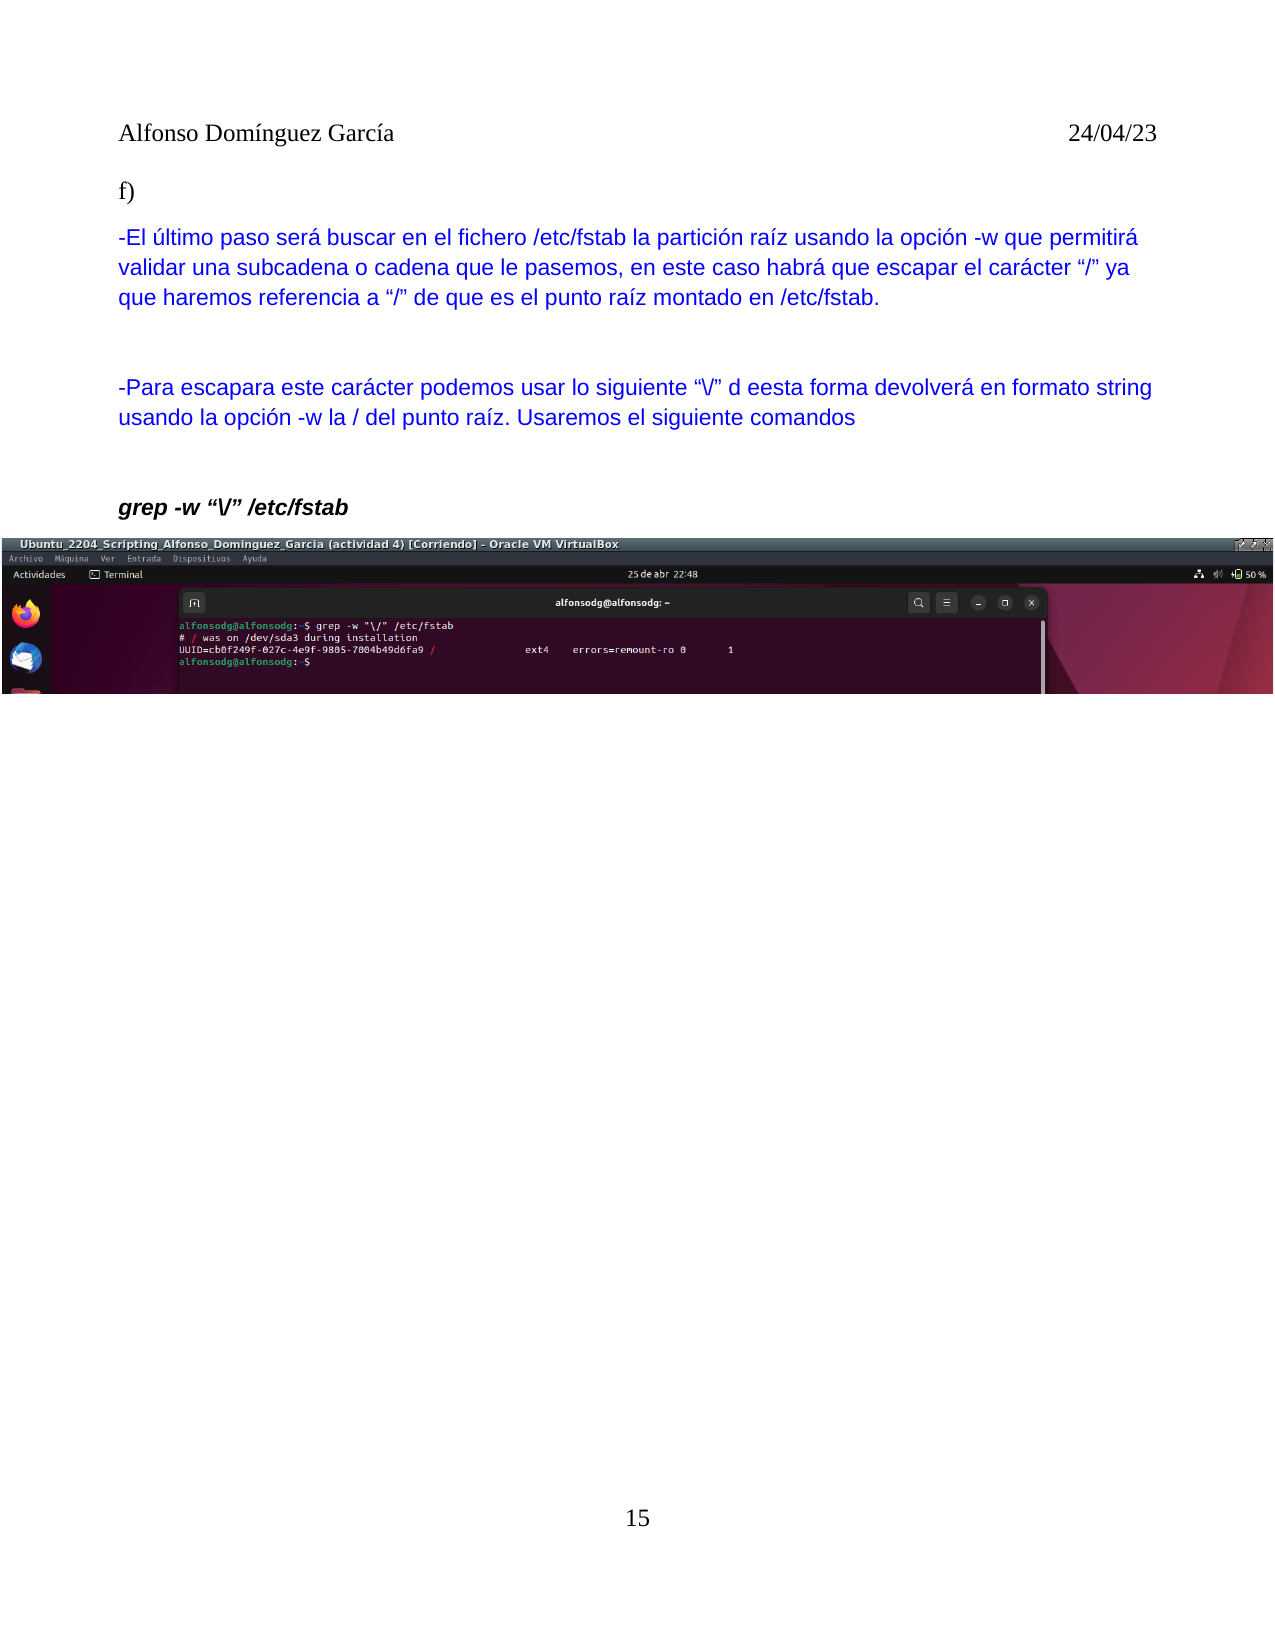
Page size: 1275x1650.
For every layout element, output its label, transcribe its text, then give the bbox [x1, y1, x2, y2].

text f) [118, 176, 1157, 205]
picture [1, 538, 1274, 694]
text -El último paso será buscar en el fichero /etc/fstab la partición raíz usando la opción -w que permitirá validar una subcadena o cadena que le pasemos, en este caso habrá que escapar el carácter “/” ya que haremos referencia a “/” de que es el punto raíz montado en /etc/fstab. [118, 224, 1157, 311]
text grep -w “\/” /etc/fstab [118, 494, 1157, 520]
text -Para escapara este carácter podemos usar lo siguiente “\/” d eesta forma devolverá en formato string usando la opción -w la / del punto raíz. Usaremos el siguiente comandos [118, 374, 1157, 431]
